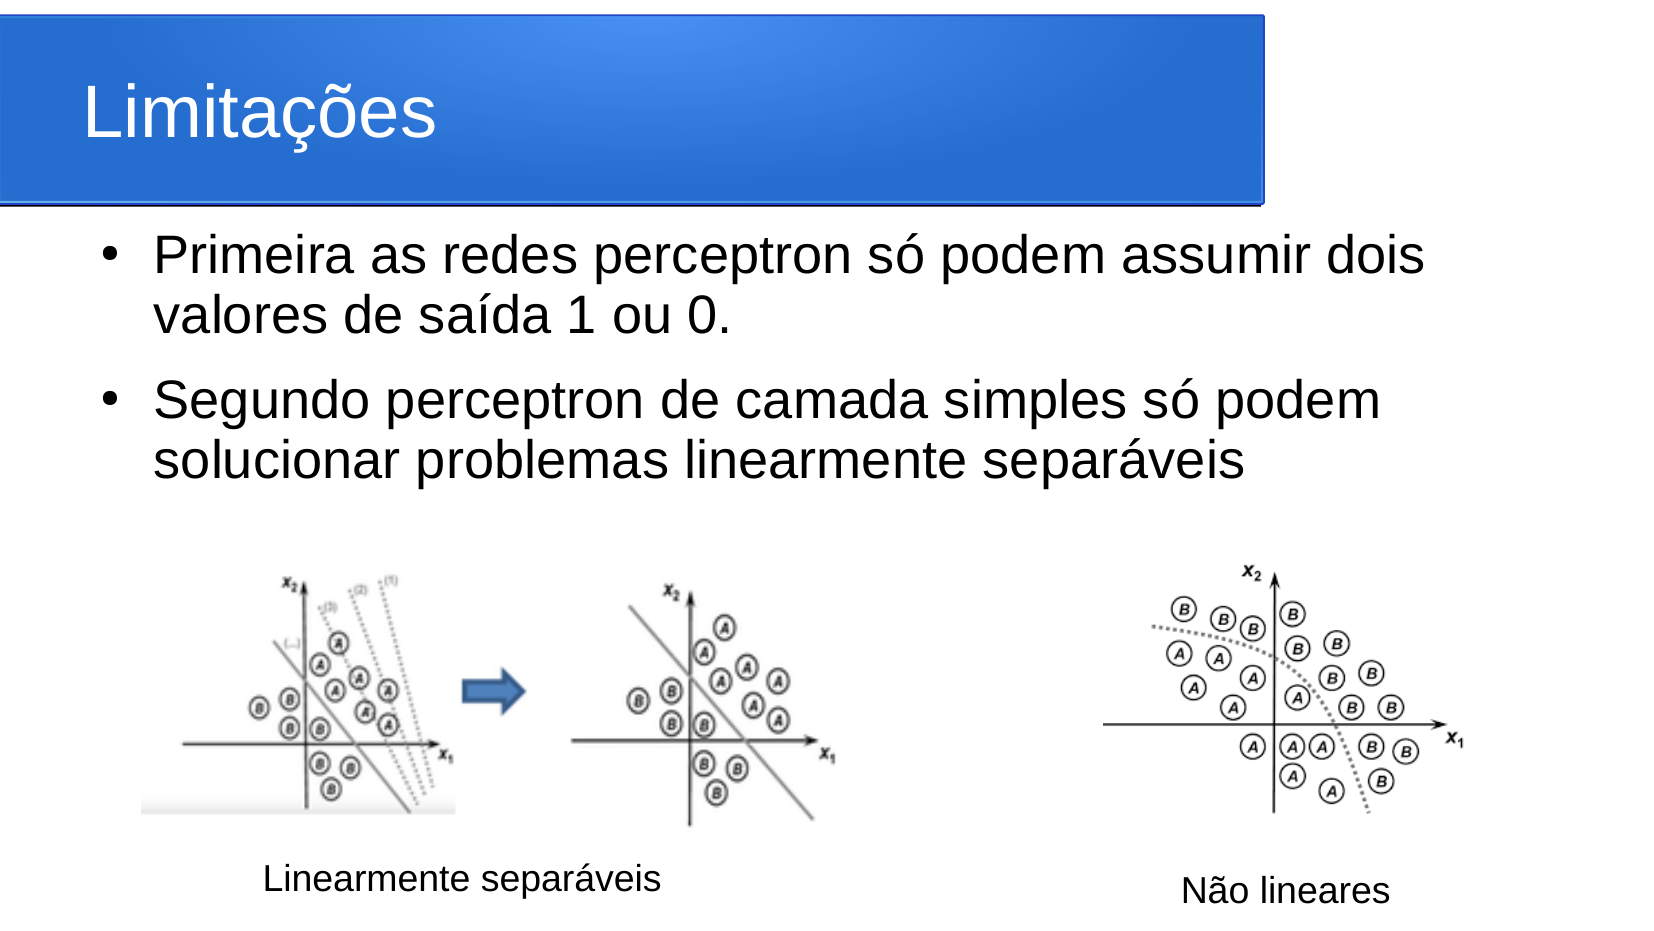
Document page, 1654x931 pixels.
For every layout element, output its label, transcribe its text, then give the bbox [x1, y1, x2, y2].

text_box Não lineares [1166, 862, 1406, 920]
text_box Linearmente separáveis [248, 850, 677, 908]
picture [1103, 563, 1465, 815]
picture [141, 555, 851, 846]
title Limitações [82, 35, 1235, 189]
list Primeira as redes perceptron só podem assumir dois valores de saída 1 ou 0. Segundo perceptron de camada simples só podem solucionar problemas linearmente separáveis [82, 224, 1571, 764]
